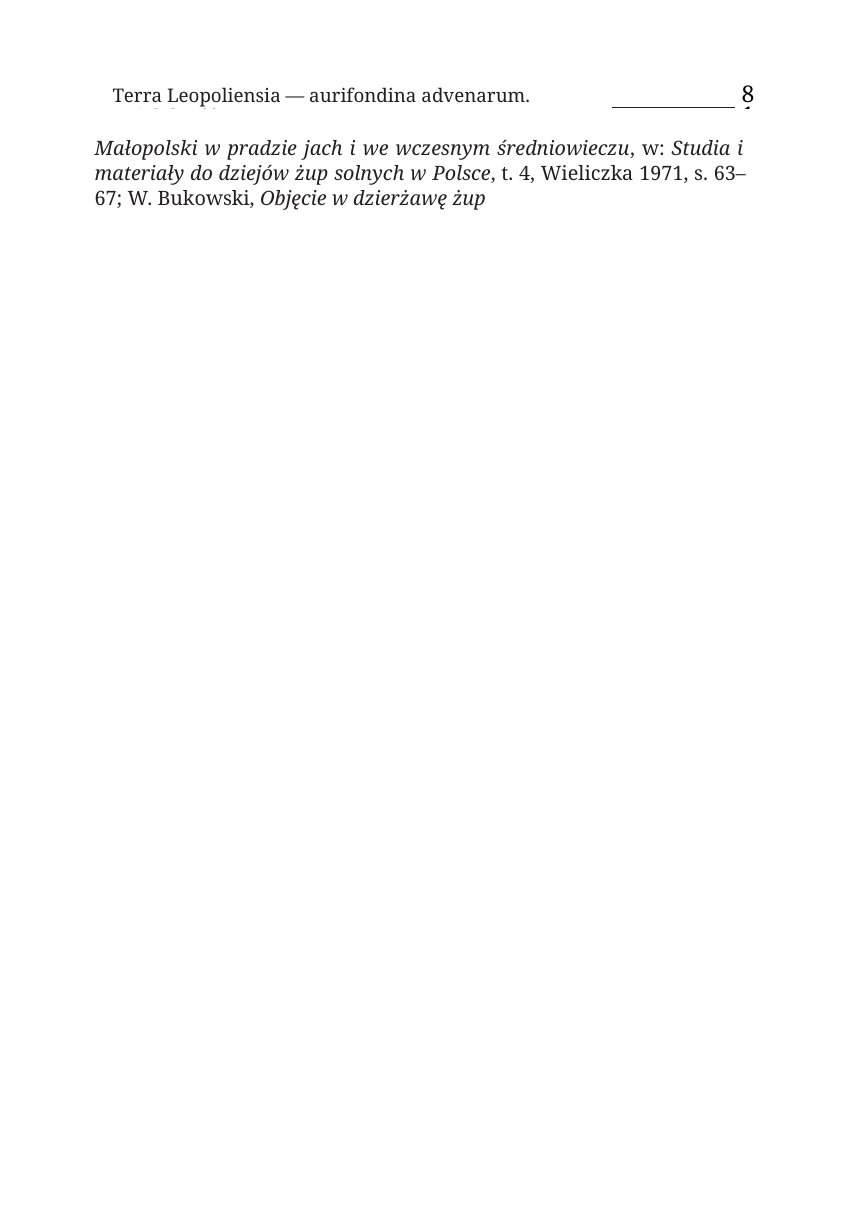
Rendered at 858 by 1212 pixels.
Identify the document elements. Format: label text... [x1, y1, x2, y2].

text Małopolski w pradzie­ jach i we wczesnym średniowieczu, w: Studia i materiały do dziejów żup solnych w Polsce, t. 4, Wieliczka 1971, s. 63–67; W. Bukowski, Objęcie w dzierżawę żup [94, 136, 745, 211]
